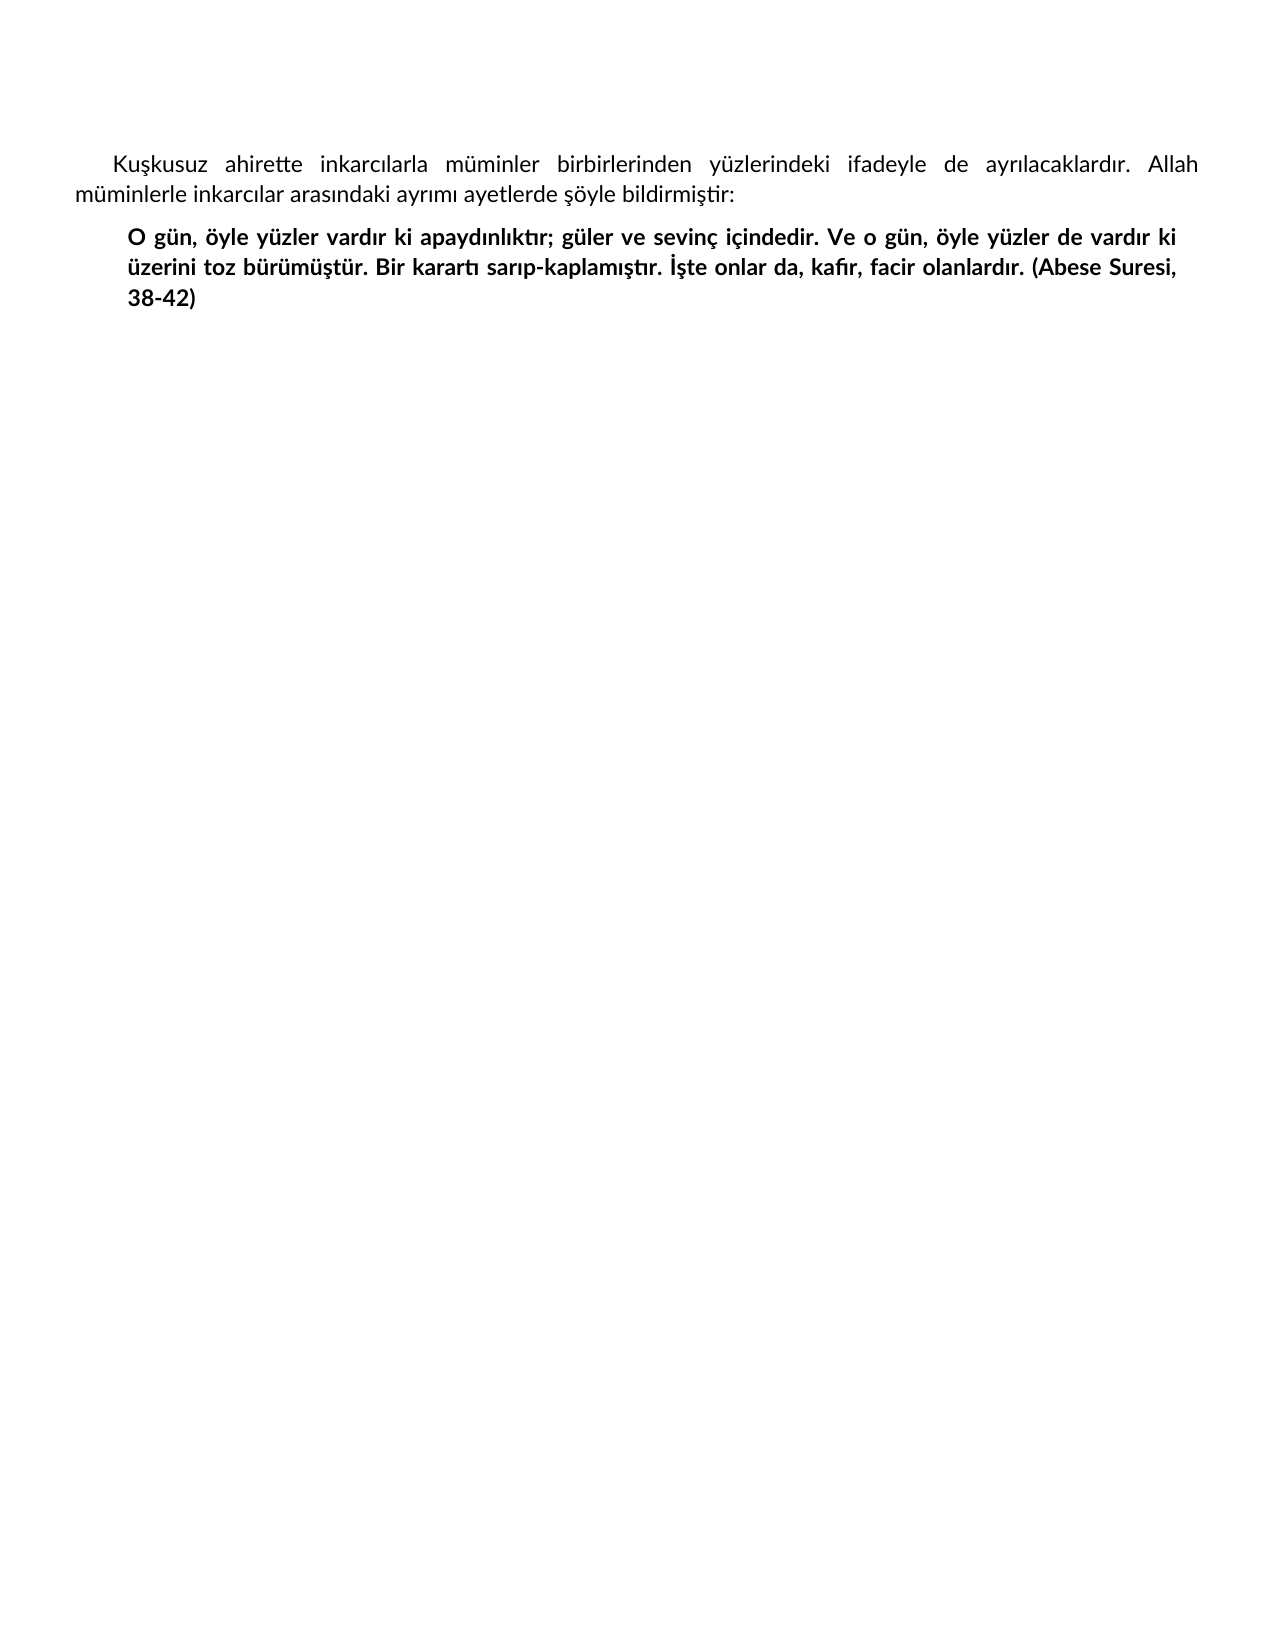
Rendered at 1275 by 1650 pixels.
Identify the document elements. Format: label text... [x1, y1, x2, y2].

text O gün, öyle yüzler vardır ki apaydınlıktır; güler ve sevinç içindedir. Ve o gün, öyle yüzler de vardır ki üzerini toz bürümüştür. Bir karartı sarıp-kaplamıştır. İşte onlar da, kafir, facir olanlardır. (Abese Suresi, 38-42) [127, 223, 1177, 311]
text Kuşkusuz ahirette inkarcılarla müminler birbirlerinden yüzlerindeki ifadeyle de ayrılacaklardır. Allah müminlerle inkarcılar arasındaki ayrımı ayetlerde şöyle bildirmiştir: [75, 150, 1200, 208]
